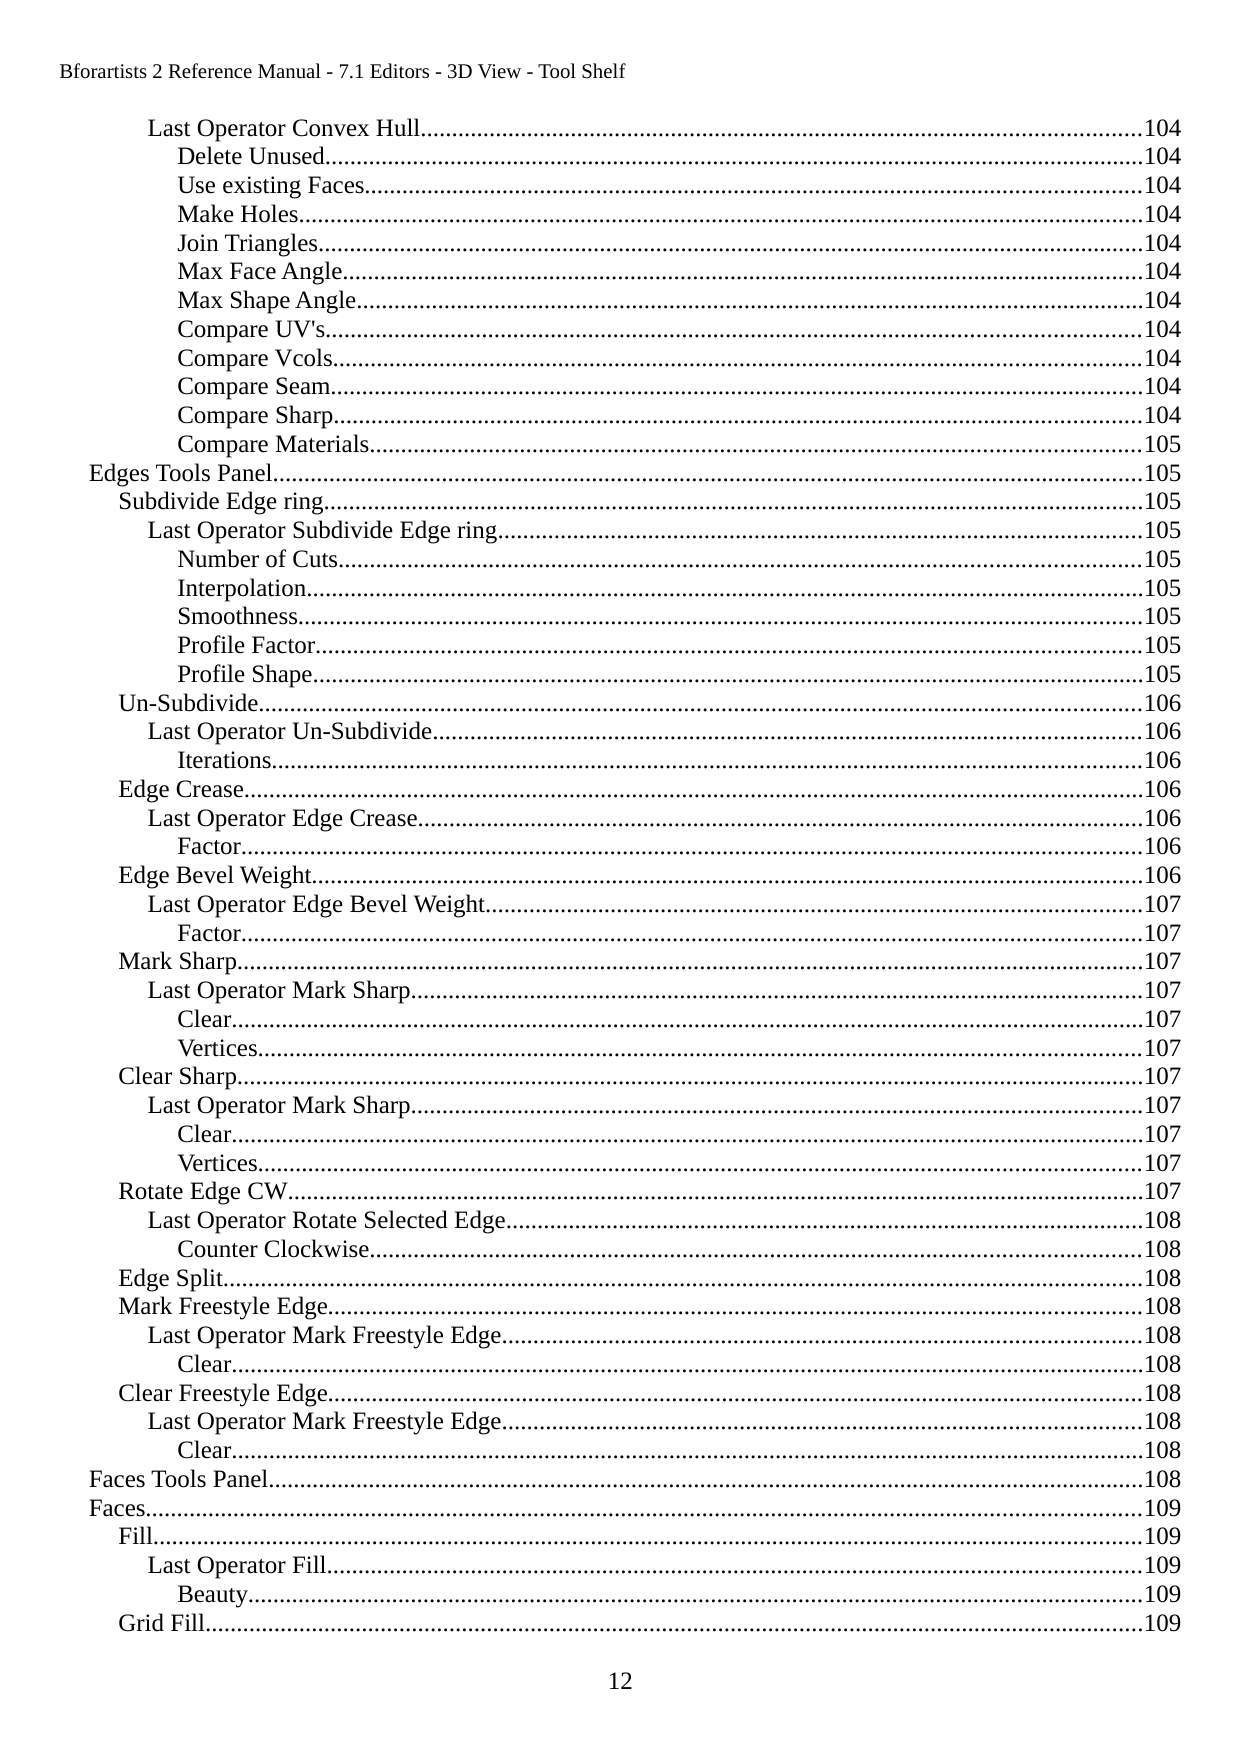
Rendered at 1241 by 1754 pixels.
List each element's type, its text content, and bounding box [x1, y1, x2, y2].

text Compare Sharp 104 [177, 400, 1181, 429]
text Last Operator Mark Freestyle Edge 108 [147, 1320, 1181, 1349]
text Smoothness 105 [177, 601, 1181, 630]
text Beauty 109 [177, 1579, 1181, 1608]
text Rotate Edge CW 107 [118, 1176, 1181, 1205]
text Un-Subdivide 106 [118, 688, 1181, 716]
text Vertices 107 [177, 1033, 1181, 1061]
text Clear 108 [177, 1435, 1181, 1464]
text Factor 107 [177, 918, 1181, 946]
text Subdivide Edge ring 105 [118, 486, 1181, 515]
text Join Triangles 104 [177, 228, 1181, 256]
text Compare UV's 104 [177, 314, 1181, 343]
text Number of Cuts 105 [177, 544, 1181, 573]
text Profile Shape 105 [177, 659, 1181, 688]
text Clear 107 [177, 1004, 1181, 1033]
text Faces 109 [88, 1493, 1181, 1521]
text Compare Vcols 104 [177, 343, 1181, 371]
text Vertices 107 [177, 1148, 1181, 1176]
text Clear Sharp 107 [118, 1061, 1181, 1090]
text Edge Split 108 [118, 1263, 1181, 1291]
text Clear Freestyle Edge 108 [118, 1378, 1181, 1406]
text Last Operator Edge Crease 106 [147, 803, 1181, 831]
text Last Operator Mark Sharp 107 [147, 975, 1181, 1004]
text Last Operator Convex Hull 104 [147, 113, 1181, 141]
text Max Shape Angle 104 [177, 285, 1181, 314]
text Make Holes 104 [177, 199, 1181, 228]
text Max Face Angle 104 [177, 256, 1181, 285]
text Factor 106 [177, 831, 1181, 860]
text Faces Tools Panel 108 [88, 1464, 1181, 1493]
text Last Operator Un-Subdivide 106 [147, 716, 1181, 745]
text Compare Seam 104 [177, 371, 1181, 400]
text Iterations 106 [177, 745, 1181, 774]
text Last Operator Fill 109 [147, 1550, 1181, 1579]
text Compare Materials 105 [177, 429, 1181, 458]
text Last Operator Mark Sharp 107 [147, 1090, 1181, 1119]
text Delete Unused 104 [177, 141, 1181, 170]
text Use existing Faces 104 [177, 170, 1181, 199]
text Last Operator Rotate Selected Edge 108 [147, 1205, 1181, 1234]
text Last Operator Subdivide Edge ring 105 [147, 515, 1181, 544]
text Edge Crease 106 [118, 774, 1181, 803]
text Counter Clockwise 108 [177, 1234, 1181, 1263]
text Last Operator Edge Bevel Weight 107 [147, 889, 1181, 918]
text Clear 108 [177, 1349, 1181, 1378]
text Grid Fill 109 [118, 1608, 1181, 1636]
text Mark Sharp 107 [118, 946, 1181, 975]
text Clear 107 [177, 1119, 1181, 1148]
text Fill 109 [118, 1521, 1181, 1550]
text Mark Freestyle Edge 108 [118, 1291, 1181, 1320]
text Edge Bevel Weight 106 [118, 860, 1181, 889]
text Interpolation 105 [177, 573, 1181, 601]
text Profile Factor 105 [177, 630, 1181, 659]
text Last Operator Mark Freestyle Edge 108 [147, 1406, 1181, 1435]
text Edges Tools Panel 105 [88, 458, 1181, 486]
